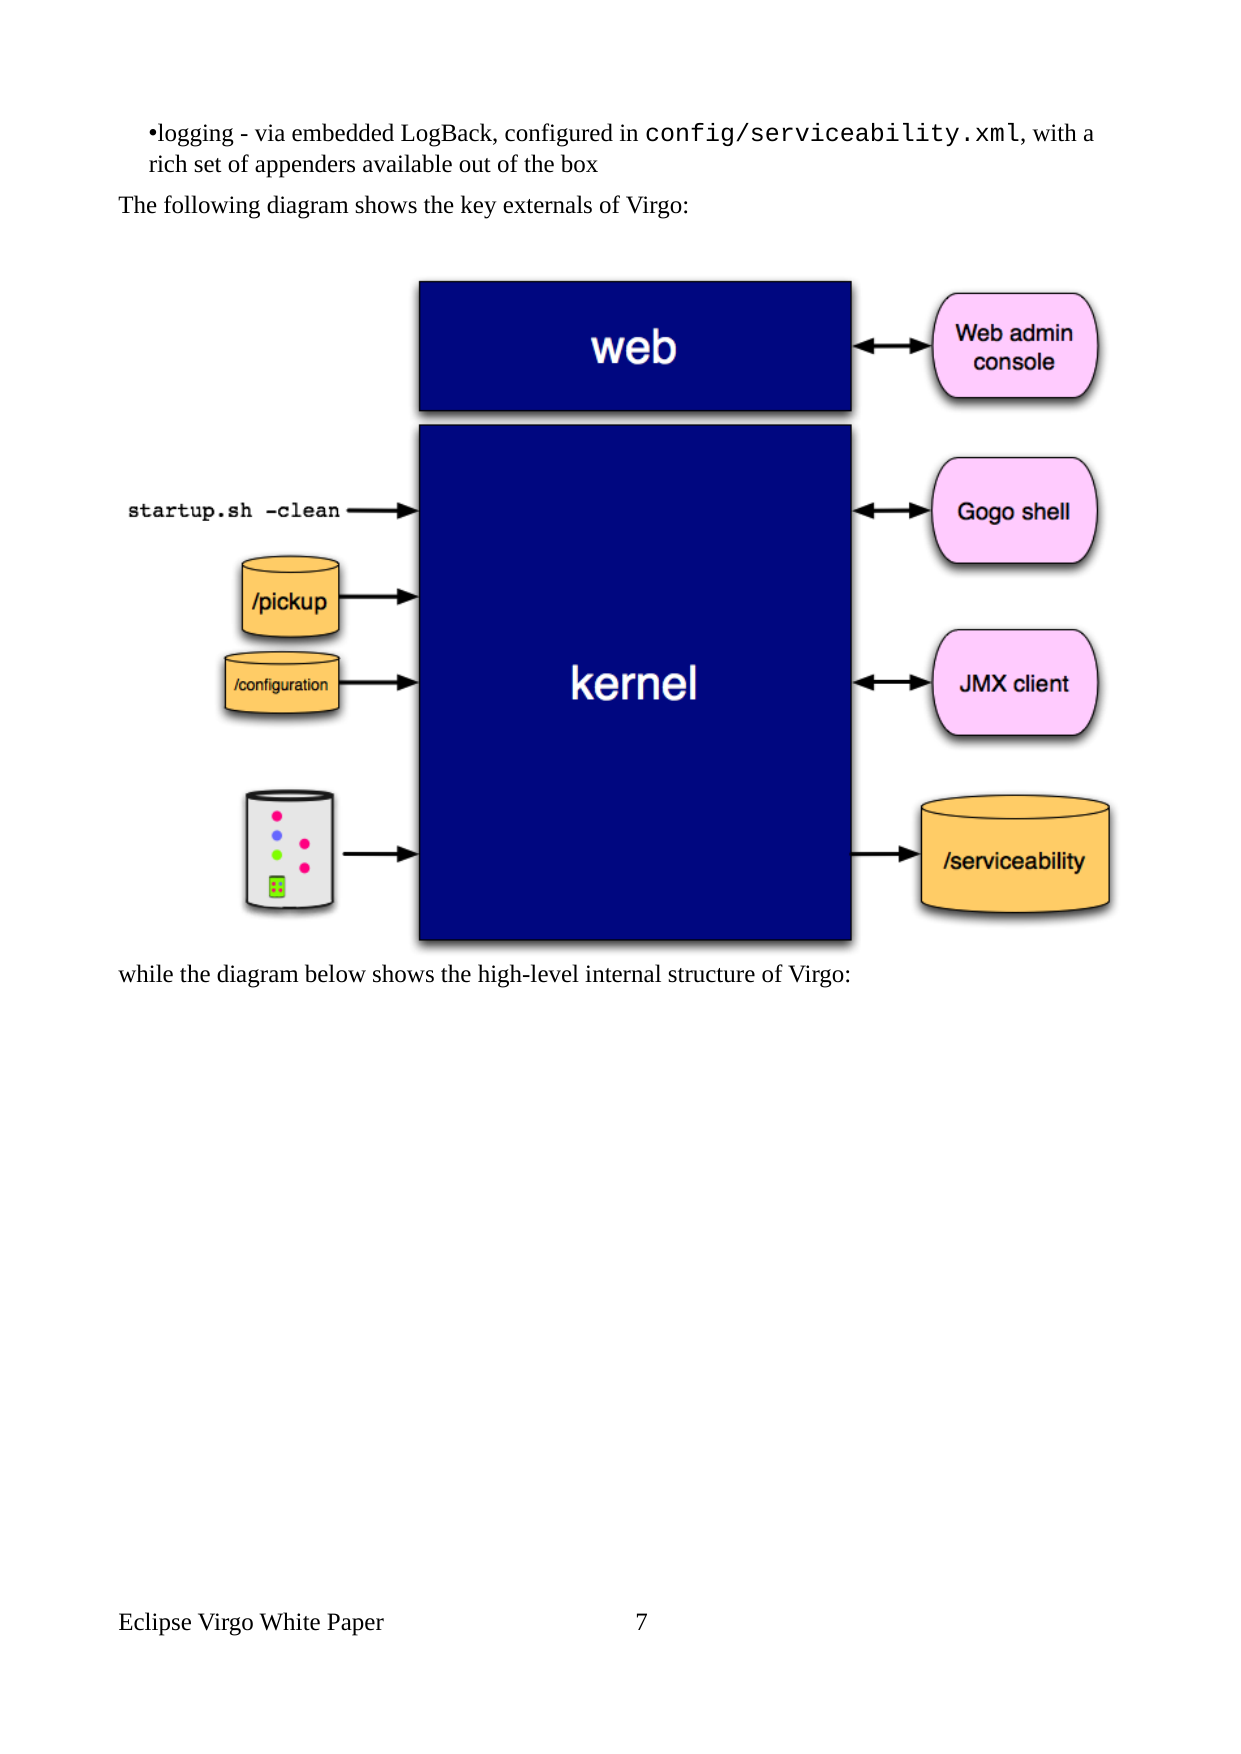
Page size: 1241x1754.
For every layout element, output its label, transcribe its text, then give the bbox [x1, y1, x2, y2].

list logging - via embedded LogBack, configured in config/serviceability.xml, with a rich set of appenders available out of the box [118, 118, 1122, 178]
text The following diagram shows the key externals of Virgo: [118, 190, 1122, 219]
picture [118, 272, 1123, 959]
text while the diagram below shows the high-level internal structure of Virgo: [118, 959, 1122, 988]
